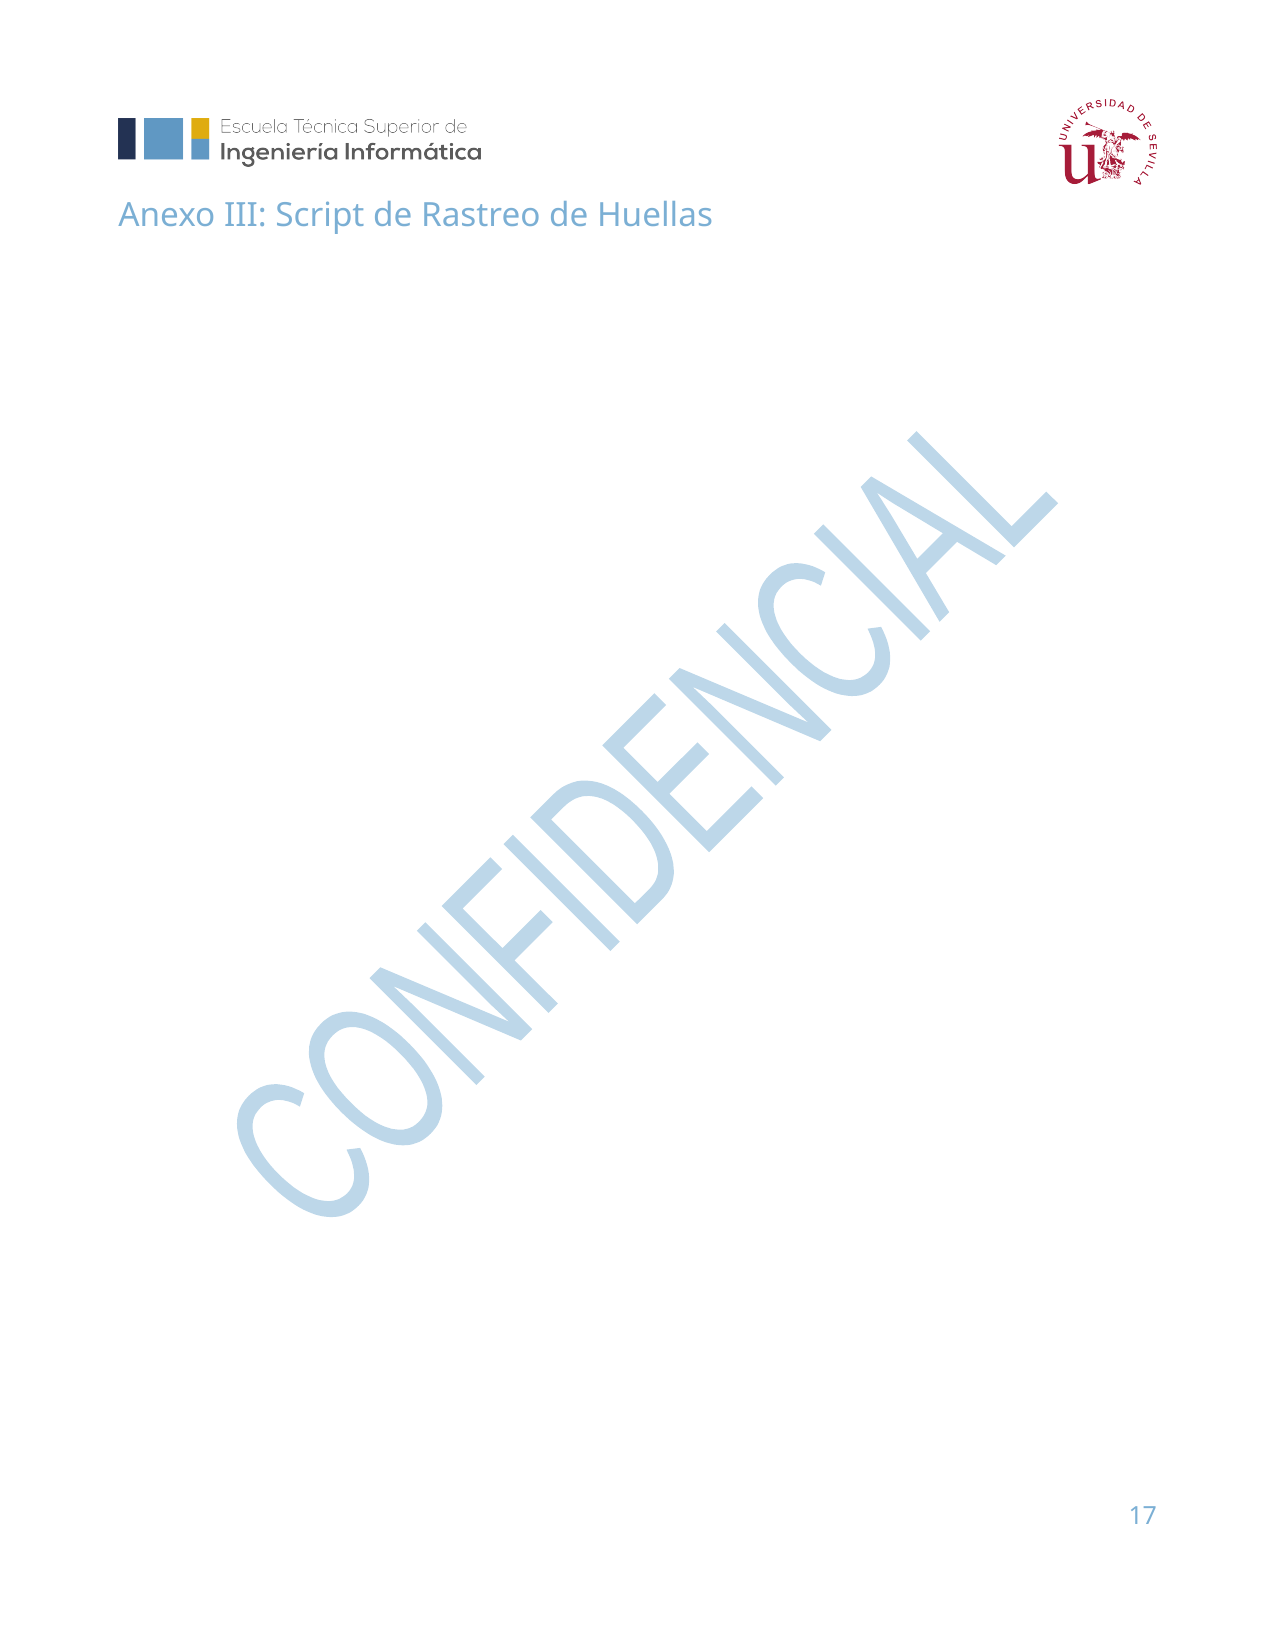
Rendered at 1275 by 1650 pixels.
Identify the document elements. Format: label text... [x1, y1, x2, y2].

picture [1058, 99, 1157, 185]
picture [118, 118, 481, 167]
subtitle Anexo III: Script de Rastreo de Huellas [118, 191, 1157, 237]
